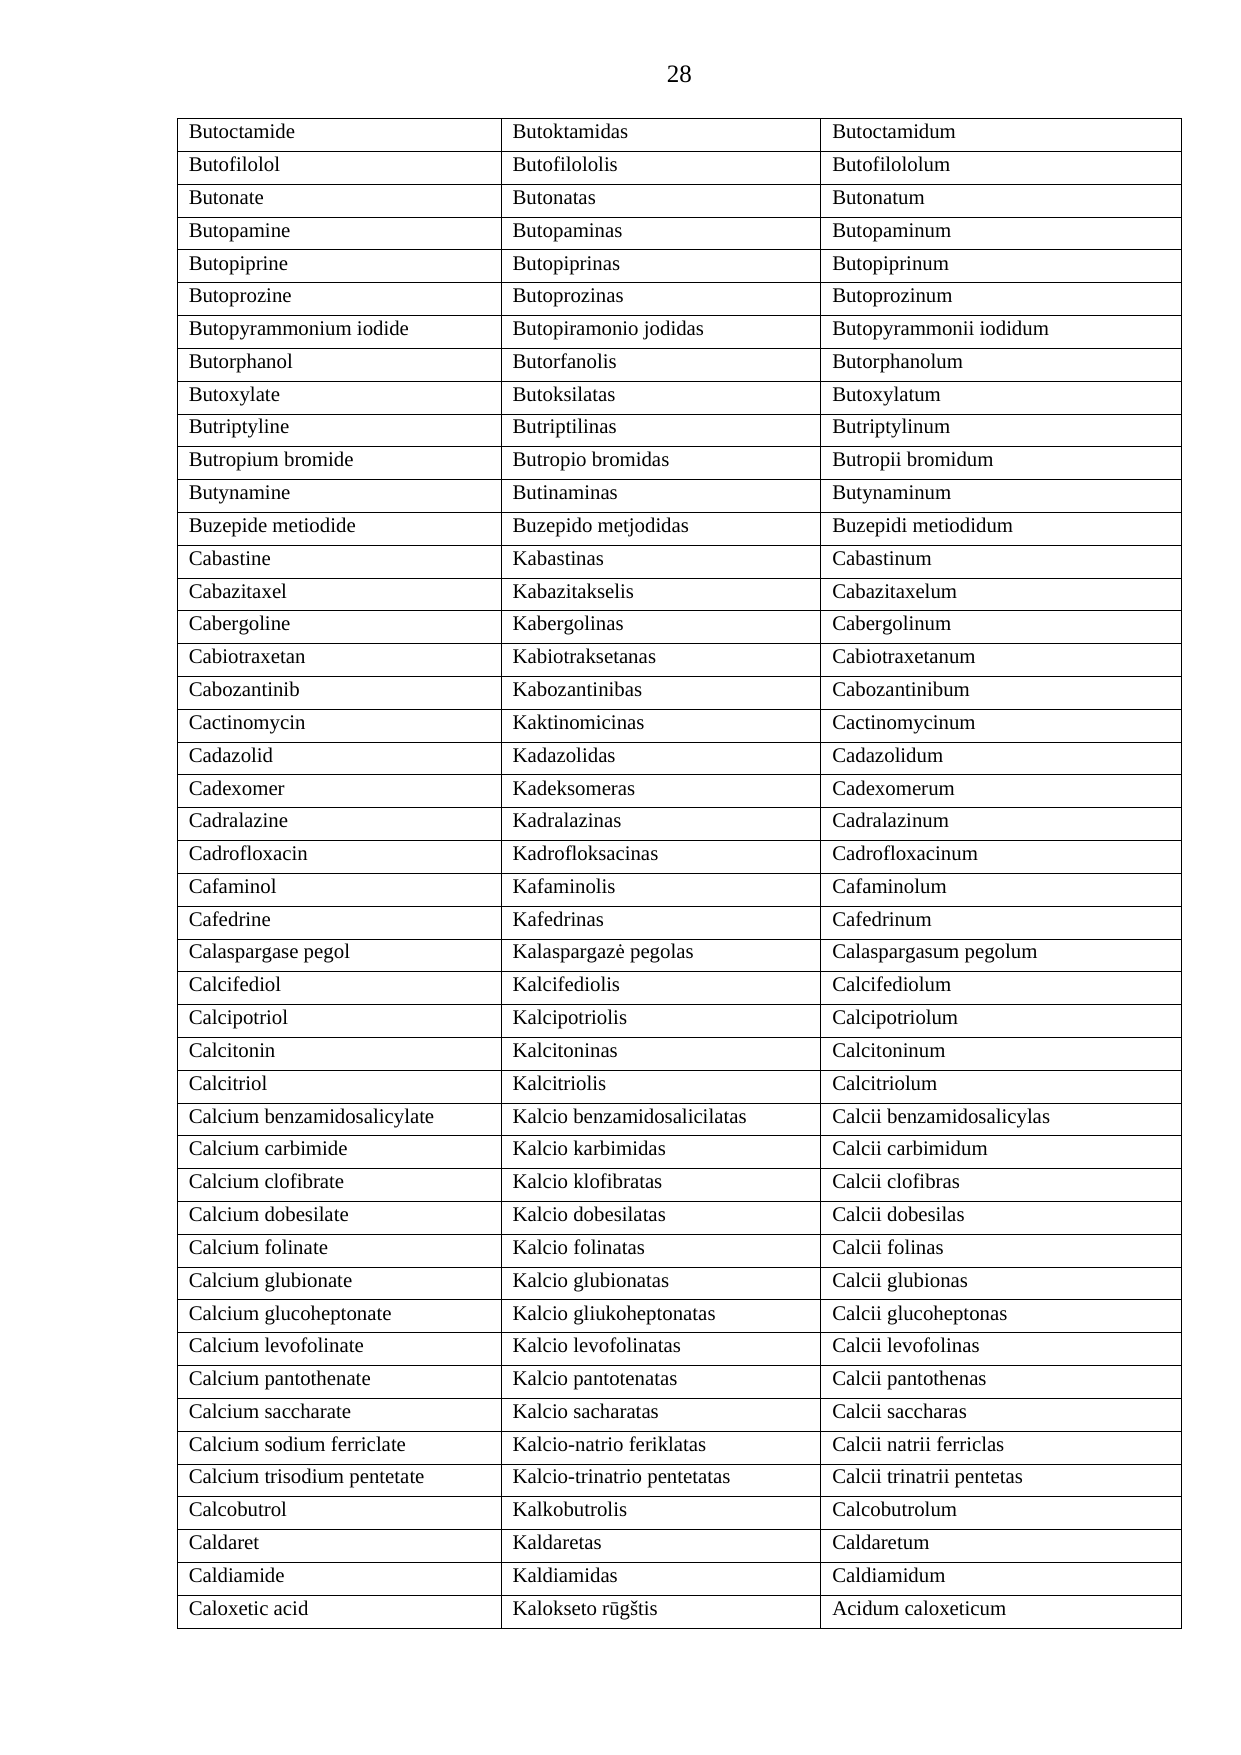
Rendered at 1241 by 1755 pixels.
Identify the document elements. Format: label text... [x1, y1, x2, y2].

table_cell Calcium benzamidosalicylate [178, 1104, 501, 1135]
table_cell Calcobutrol [178, 1497, 501, 1529]
table_cell Cadrofloxacinum [821, 841, 1181, 873]
table_cell Calcium pantothenate [178, 1366, 501, 1398]
table_cell Calcii natrii ferriclas [821, 1432, 1181, 1463]
table_cell Buzepide metiodide [178, 513, 501, 545]
table_cell Kadralazinas [502, 808, 820, 840]
table_cell Caldiamide [178, 1563, 501, 1595]
table_cell Kadeksomeras [502, 775, 820, 807]
table_cell Cabozantinibum [821, 677, 1181, 709]
table_cell Butoxylate [178, 382, 501, 413]
table_cell Kaldiamidas [502, 1563, 820, 1595]
table_cell Calcii saccharas [821, 1399, 1181, 1431]
table_cell Butropii bromidum [821, 447, 1181, 479]
table_cell Caloxetic acid [178, 1596, 501, 1627]
table_cell Kaldaretas [502, 1530, 820, 1562]
table_cell Calcium clofibrate [178, 1169, 501, 1201]
table_cell Butorphanol [178, 349, 501, 381]
table_cell Butoctamide [178, 119, 501, 151]
table_cell Buzepido metjodidas [502, 513, 820, 545]
table_cell Butoxylatum [821, 382, 1181, 413]
table_cell Calcitoninum [821, 1038, 1181, 1070]
table_cell Calcium glubionate [178, 1268, 501, 1299]
table_cell Butofilolol [178, 152, 501, 184]
table_cell Cactinomycinum [821, 710, 1181, 742]
table_cell Calcitriol [178, 1071, 501, 1102]
table_cell Butinaminas [502, 480, 820, 512]
table_cell Cabergoline [178, 611, 501, 643]
table_cell Kalcio folinatas [502, 1235, 820, 1267]
table_cell Kadrofloksacinas [502, 841, 820, 873]
table_cell Butopyrammonium iodide [178, 316, 501, 348]
table_cell Kafedrinas [502, 907, 820, 938]
table_cell Calcii clofibras [821, 1169, 1181, 1201]
table_cell Butopyrammonii iodidum [821, 316, 1181, 348]
table_cell Kabazitakselis [502, 579, 820, 610]
table_cell Cafaminol [178, 874, 501, 906]
table_cell Cadazolid [178, 743, 501, 774]
table_cell Kabastinas [502, 546, 820, 577]
table_cell Calcifediolum [821, 972, 1181, 1004]
table_cell Kalkobutrolis [502, 1497, 820, 1529]
table_cell Kalcio klofibratas [502, 1169, 820, 1201]
table_cell Calcii trinatrii pentetas [821, 1465, 1181, 1496]
table_cell Cadazolidum [821, 743, 1181, 774]
table_cell Kalcio-natrio feriklatas [502, 1432, 820, 1463]
table_cell Calaspargasum pegolum [821, 940, 1181, 971]
table_cell Butofilololum [821, 152, 1181, 184]
table_cell Butopiprine [178, 250, 501, 282]
table_cell Kalcipotriolis [502, 1005, 820, 1037]
table_cell Cafaminolum [821, 874, 1181, 906]
table_cell Cabastine [178, 546, 501, 577]
table_cell Kalcio dobesilatas [502, 1202, 820, 1234]
table_cell Kabiotraksetanas [502, 644, 820, 676]
table_cell Butropio bromidas [502, 447, 820, 479]
table_cell Cabiotraxetanum [821, 644, 1181, 676]
table_cell Butopiramonio jodidas [502, 316, 820, 348]
table_cell Calcii glucoheptonas [821, 1300, 1181, 1332]
table_cell Kalcio benzamidosalicilatas [502, 1104, 820, 1135]
table_cell Calcitonin [178, 1038, 501, 1070]
table_cell Cadralazine [178, 808, 501, 840]
table_cell Kalcitoninas [502, 1038, 820, 1070]
table_cell Caldaretum [821, 1530, 1181, 1562]
table_cell Kalcifediolis [502, 972, 820, 1004]
table_cell Butriptilinas [502, 415, 820, 446]
table_cell Butoctamidum [821, 119, 1181, 151]
table_cell Calcium levofolinate [178, 1333, 501, 1365]
table_cell Cadrofloxacin [178, 841, 501, 873]
table_cell Calcii folinas [821, 1235, 1181, 1267]
table_cell Cabozantinib [178, 677, 501, 709]
table_cell Calcii pantothenas [821, 1366, 1181, 1398]
table_cell Kabergolinas [502, 611, 820, 643]
table_cell Calcitriolum [821, 1071, 1181, 1102]
table_cell Butonatas [502, 185, 820, 217]
table_cell Butonate [178, 185, 501, 217]
table_cell Calcium dobesilate [178, 1202, 501, 1234]
table_cell Cadexomerum [821, 775, 1181, 807]
table_cell Calcii levofolinas [821, 1333, 1181, 1365]
table_cell Acidum caloxeticum [821, 1596, 1181, 1627]
table_cell Butriptyline [178, 415, 501, 446]
table_cell Calcium folinate [178, 1235, 501, 1267]
table_cell Kalcio levofolinatas [502, 1333, 820, 1365]
table_cell Buzepidi metiodidum [821, 513, 1181, 545]
table_cell Calcobutrolum [821, 1497, 1181, 1529]
table_cell Calcium saccharate [178, 1399, 501, 1431]
table_cell Calcipotriol [178, 1005, 501, 1037]
table_cell Kalcio karbimidas [502, 1136, 820, 1168]
table_cell Calcium sodium ferriclate [178, 1432, 501, 1463]
table_cell Cabiotraxetan [178, 644, 501, 676]
table_cell Butoprozine [178, 283, 501, 315]
table_cell Kalcitriolis [502, 1071, 820, 1102]
table_cell Kalcio pantotenatas [502, 1366, 820, 1398]
table_cell Kalcio gliukoheptonatas [502, 1300, 820, 1332]
table_cell Cabergolinum [821, 611, 1181, 643]
table_cell Kalcio-trinatrio pentetatas [502, 1465, 820, 1496]
table_cell Cabazitaxelum [821, 579, 1181, 610]
table_cell Butropium bromide [178, 447, 501, 479]
table_cell Cafedrinum [821, 907, 1181, 938]
table_cell Kalokseto rūgštis [502, 1596, 820, 1627]
table_cell Butonatum [821, 185, 1181, 217]
table_cell Calcipotriolum [821, 1005, 1181, 1037]
table_cell Butynamine [178, 480, 501, 512]
table_cell Kaktinomicinas [502, 710, 820, 742]
table_cell Calcifediol [178, 972, 501, 1004]
table_cell Kabozantinibas [502, 677, 820, 709]
table_cell Butopaminum [821, 218, 1181, 249]
table_cell Cactinomycin [178, 710, 501, 742]
table_cell Calcii dobesilas [821, 1202, 1181, 1234]
table_cell Calcii glubionas [821, 1268, 1181, 1299]
table_cell Cafedrine [178, 907, 501, 938]
table_cell Butriptylinum [821, 415, 1181, 446]
table_cell Kalcio glubionatas [502, 1268, 820, 1299]
table_cell Kadazolidas [502, 743, 820, 774]
table_cell Butorphanolum [821, 349, 1181, 381]
table_cell Caldiamidum [821, 1563, 1181, 1595]
table_cell Butoprozinum [821, 283, 1181, 315]
table_cell Kalaspargazė pegolas [502, 940, 820, 971]
table_cell Butopaminas [502, 218, 820, 249]
table_cell Cadralazinum [821, 808, 1181, 840]
table_cell Butoprozinas [502, 283, 820, 315]
table_cell Butopiprinas [502, 250, 820, 282]
table_cell Calaspargase pegol [178, 940, 501, 971]
table_cell Butopamine [178, 218, 501, 249]
table_cell Calcium trisodium pentetate [178, 1465, 501, 1496]
table_cell Butynaminum [821, 480, 1181, 512]
table_cell Butorfanolis [502, 349, 820, 381]
table_cell Caldaret [178, 1530, 501, 1562]
table_cell Calcii benzamidosalicylas [821, 1104, 1181, 1135]
table_cell Cabastinum [821, 546, 1181, 577]
table_cell Calcium carbimide [178, 1136, 501, 1168]
table_cell Kafaminolis [502, 874, 820, 906]
table_cell Calcium glucoheptonate [178, 1300, 501, 1332]
table_cell Calcii carbimidum [821, 1136, 1181, 1168]
table_cell Butopiprinum [821, 250, 1181, 282]
table_cell Cadexomer [178, 775, 501, 807]
table_cell Butofilololis [502, 152, 820, 184]
table_cell Cabazitaxel [178, 579, 501, 610]
table_cell Butoksilatas [502, 382, 820, 413]
table_cell Butoktamidas [502, 119, 820, 151]
table_cell Kalcio sacharatas [502, 1399, 820, 1431]
